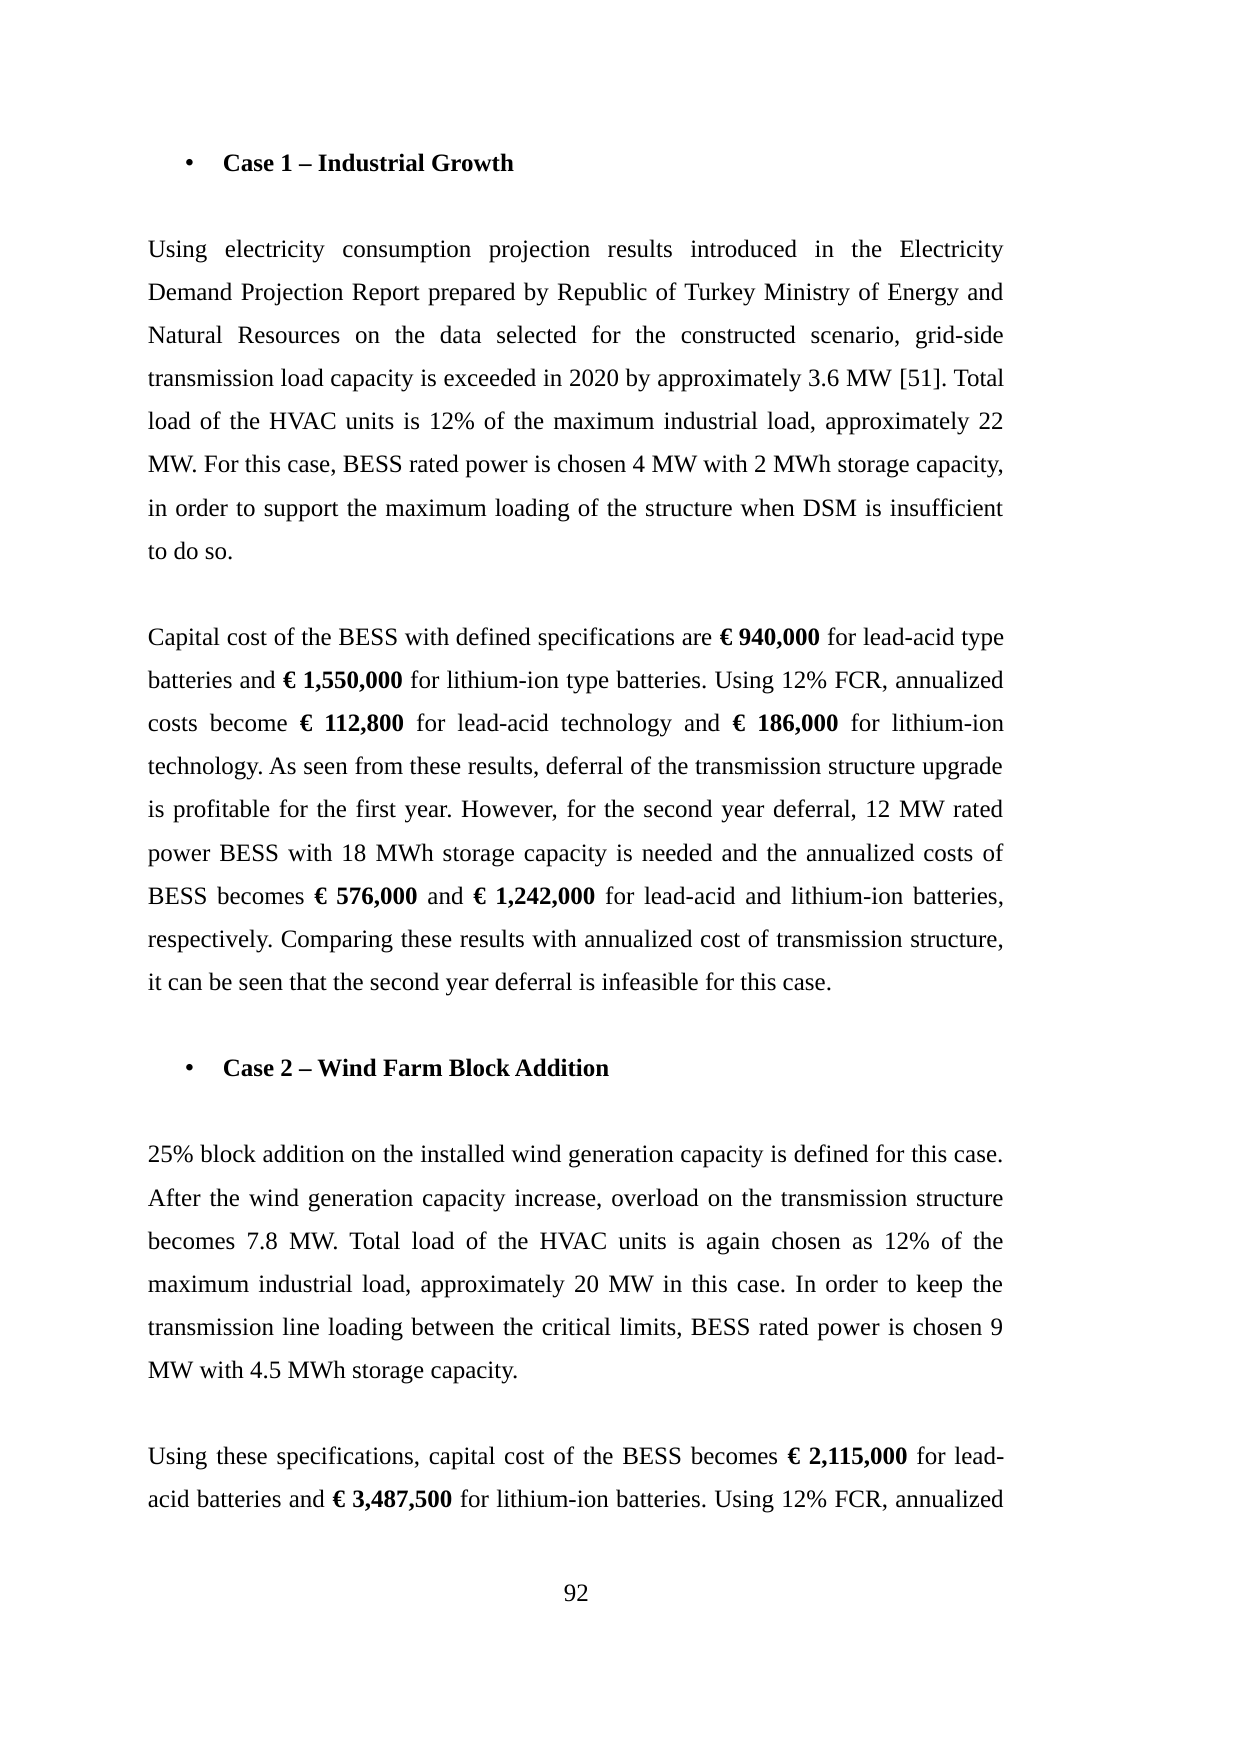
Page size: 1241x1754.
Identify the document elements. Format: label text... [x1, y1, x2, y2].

list Case 2 – Wind Farm Block Addition [185, 1053, 1004, 1082]
text Using electricity consumption projection results introduced in the Electricity Demand Projection Report prepared by Republic of Turkey Ministry of Energy and Natural Resources on the data selected for the constructed scenario, grid-side transmission load capacity is exceeded in 2020 by approximately 3.6 MW [51]⁠. Total load of the HVAC units is 12% of the maximum industrial load, approximately 22 MW. For this case, BESS rated power is chosen 4 MW with 2 MWh storage capacity, in order to support the maximum loading of the structure when DSM is insufficient to do so. [148, 234, 1004, 564]
text Using these specifications, capital cost of the BESS becomes € 2,115,000 for lead-acid batteries and € 3,487,500 for lithium-ion batteries. Using 12% FCR, annualized [148, 1441, 1004, 1513]
text Capital cost of the BESS with defined specifications are € 940,000 for lead-acid type batteries and € 1,550,000 for lithium-ion type batteries. Using 12% FCR, annualized costs become € 112,800 for lead-acid technology and € 186,000 for lithium-ion technology. As seen from these results, deferral of the transmission structure upgrade is profitable for the first year. However, for the second year deferral, 12 MW rated power BESS with 18 MWh storage capacity is needed and the annualized costs of BESS becomes € 576,000 and € 1,242,000 for lead-acid and lithium-ion batteries, respectively. Comparing these results with annualized cost of transmission structure, it can be seen that the second year deferral is infeasible for this case. [148, 622, 1004, 996]
list Case 1 – Industrial Growth [185, 148, 1004, 176]
text 25% block addition on the installed wind generation capacity is defined for this case. After the wind generation capacity increase, overload on the transmission structure becomes 7.8 MW. Total load of the HVAC units is again chosen as 12% of the maximum industrial load, approximately 20 MW in this case. In order to keep the transmission line loading between the critical limits, BESS rated power is chosen 9 MW with 4.5 MWh storage capacity. [148, 1139, 1004, 1384]
